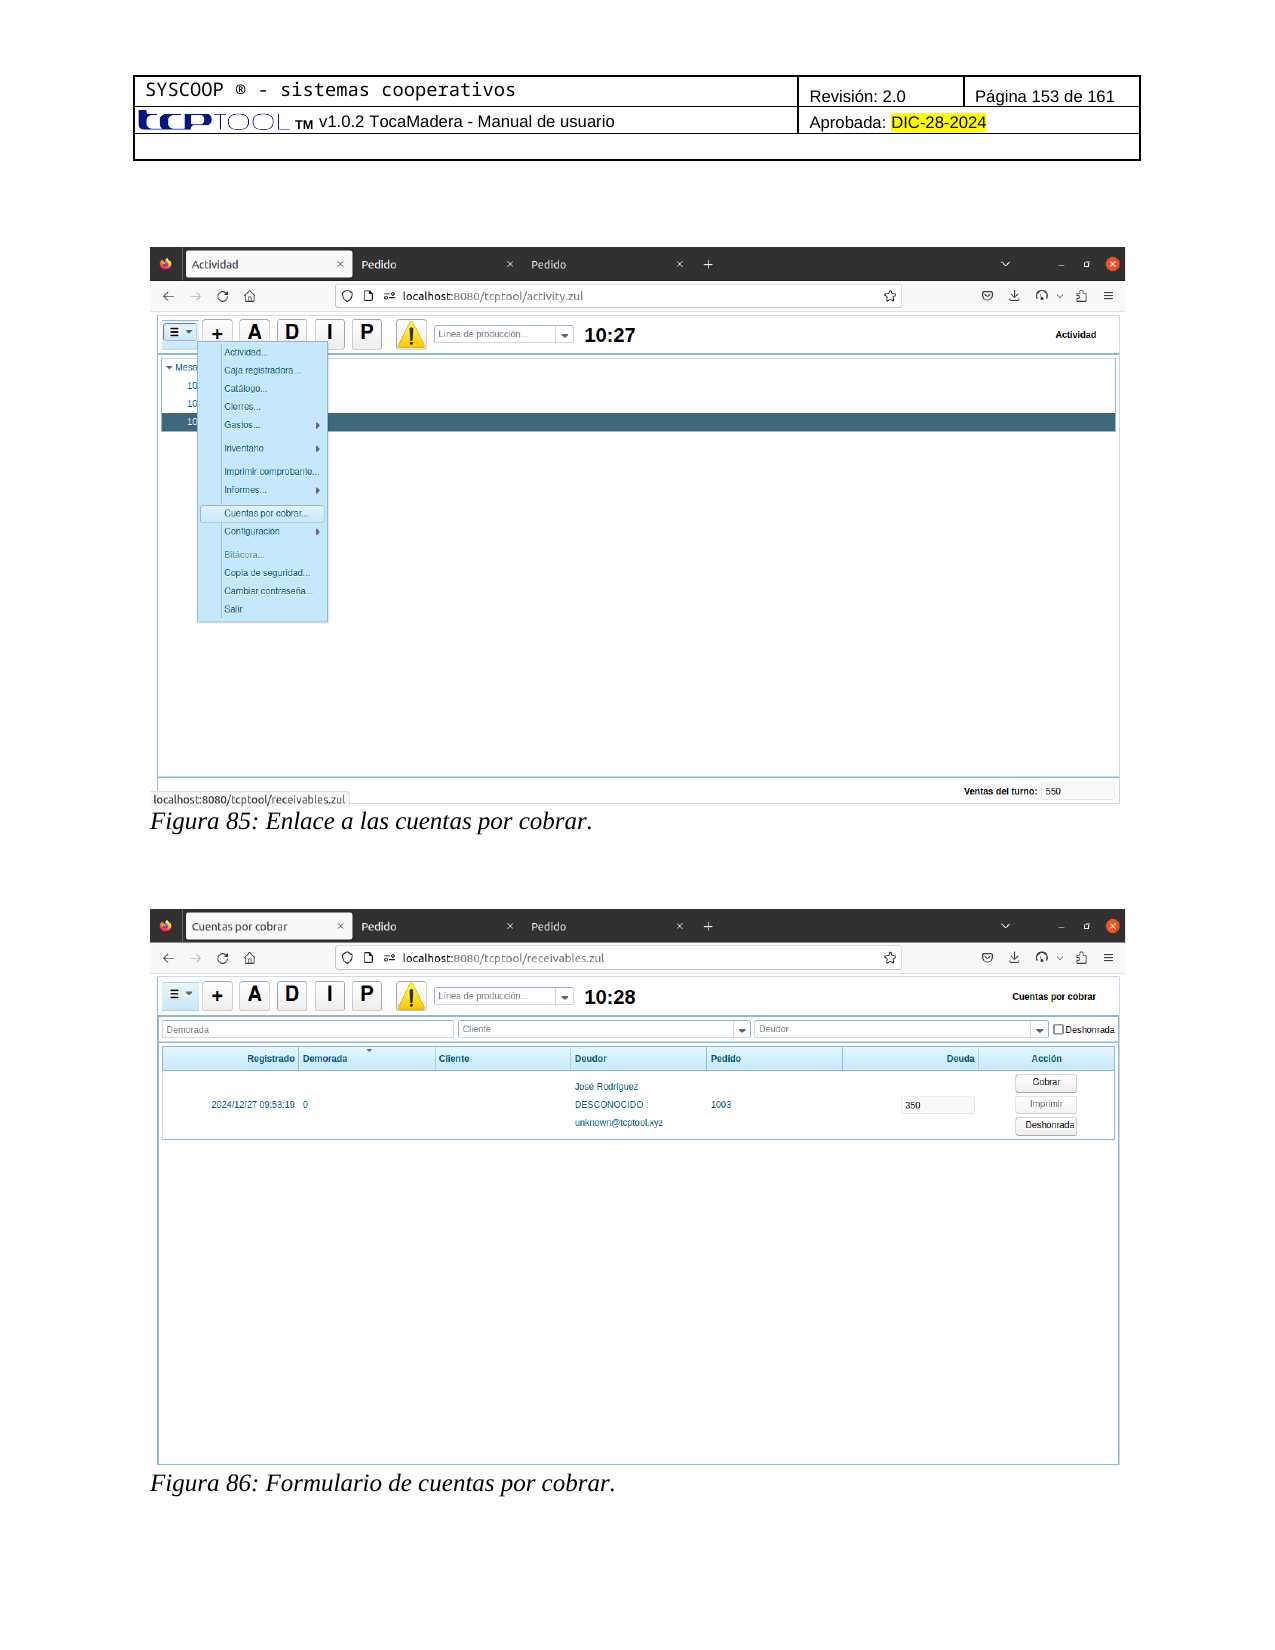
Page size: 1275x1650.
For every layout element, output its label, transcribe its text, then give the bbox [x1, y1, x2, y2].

picture [150, 909, 1125, 1468]
picture [138, 110, 290, 130]
text Figura 86: Formulario de cuentas por cobrar. [150, 1468, 1125, 1497]
text Figura 85: Enlace a las cuentas por cobrar. [150, 807, 1125, 835]
picture [150, 247, 1125, 807]
